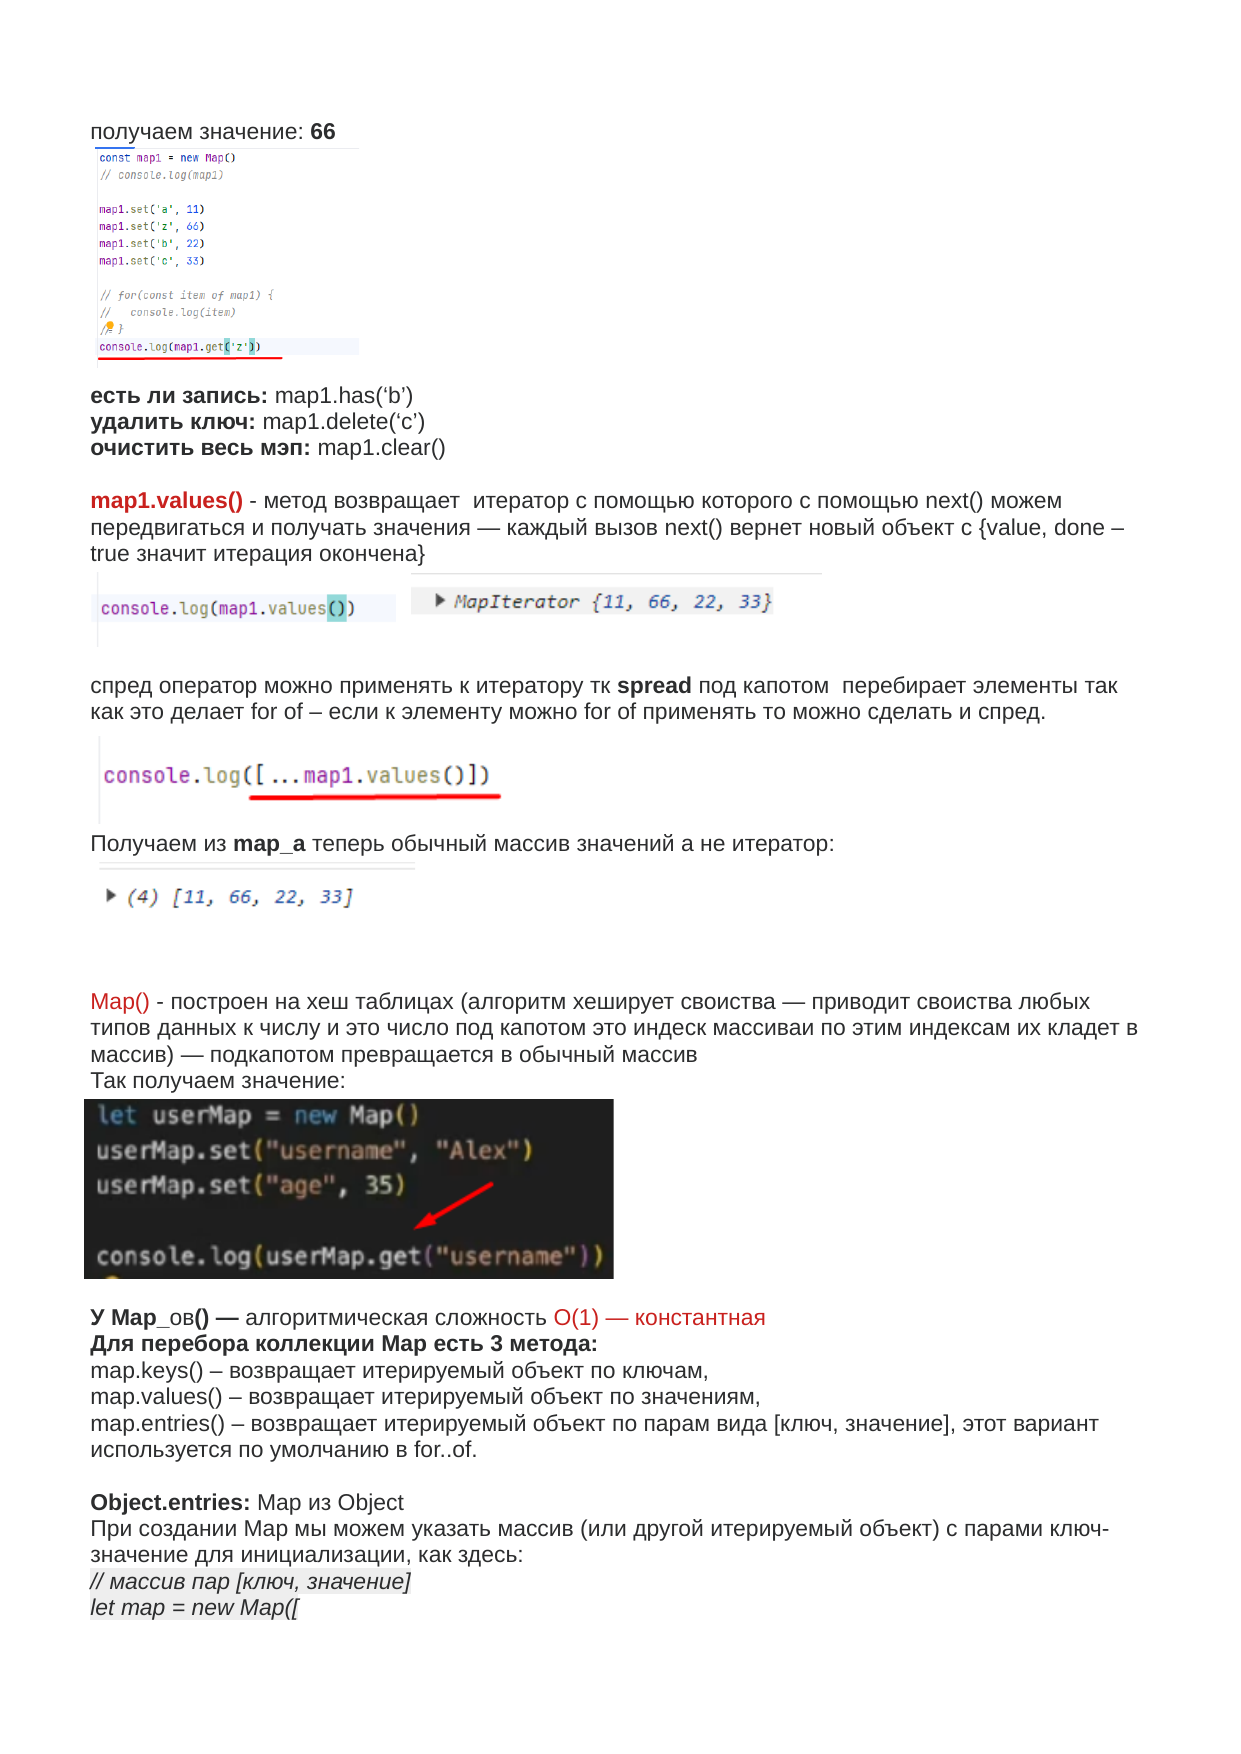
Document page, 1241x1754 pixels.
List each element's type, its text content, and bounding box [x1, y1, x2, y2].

picture [95, 147, 360, 368]
text спред оператор можно применять к итератору тк spread под капотом перебирает элементы так как это делает for of – если к элементу можно for of применять то можно сделать и спред. [90, 672, 1150, 724]
picture [99, 862, 415, 943]
text map1.values() - метод возвращает итератор с помощью которого с помощью next() можем передвигаться и получать значения — каждый вызов next() вернет новый объект с {value, done – true значит итерация окончена} [90, 487, 1150, 566]
text У Map_ов() — алгоритмическая сложность О(1) — константная [90, 1304, 1150, 1330]
text есть ли запись: map1.has(‘b’) [90, 382, 1150, 408]
picture [91, 736, 555, 824]
text очистить весь мэп: map1.clear() [90, 434, 1150, 461]
text Map() - построен на хеш таблицах (алгоритм хеширует своиства — приводит своиства любых типов данных к числу и это число под капотом это индеск массиваи по этим индексам их кладет в массив) — подкапотом превращается в обычный массив [90, 988, 1150, 1067]
picture [91, 572, 396, 647]
picture [411, 573, 822, 629]
text получаем значение: 66 [90, 118, 1150, 144]
picture [84, 1099, 614, 1279]
text Получаем из map_a теперь обычный массив значений а не итератор: [90, 830, 1150, 856]
text удалить ключ: map1.delete(‘c’) [90, 408, 1150, 434]
text Для перебора коллекции Map есть 3 метода: map.keys() – возвращает итерируемый объект по ключам, map.values() – возвращает итерируемый объект по значениям, map.entries() – возвращает итерируемый объект по парам вида [ключ, значение], этот вариант используется по умолчанию в for..of. Object.entries: Map из Object При создании Map мы можем указать массив (или другой итерируемый объект) с парами ключ-значение для инициализации, как здесь: // массив пар [ключ, значение] let map = new Map([ [90, 1330, 1150, 1620]
text Так получаем значение: [90, 1067, 1150, 1093]
